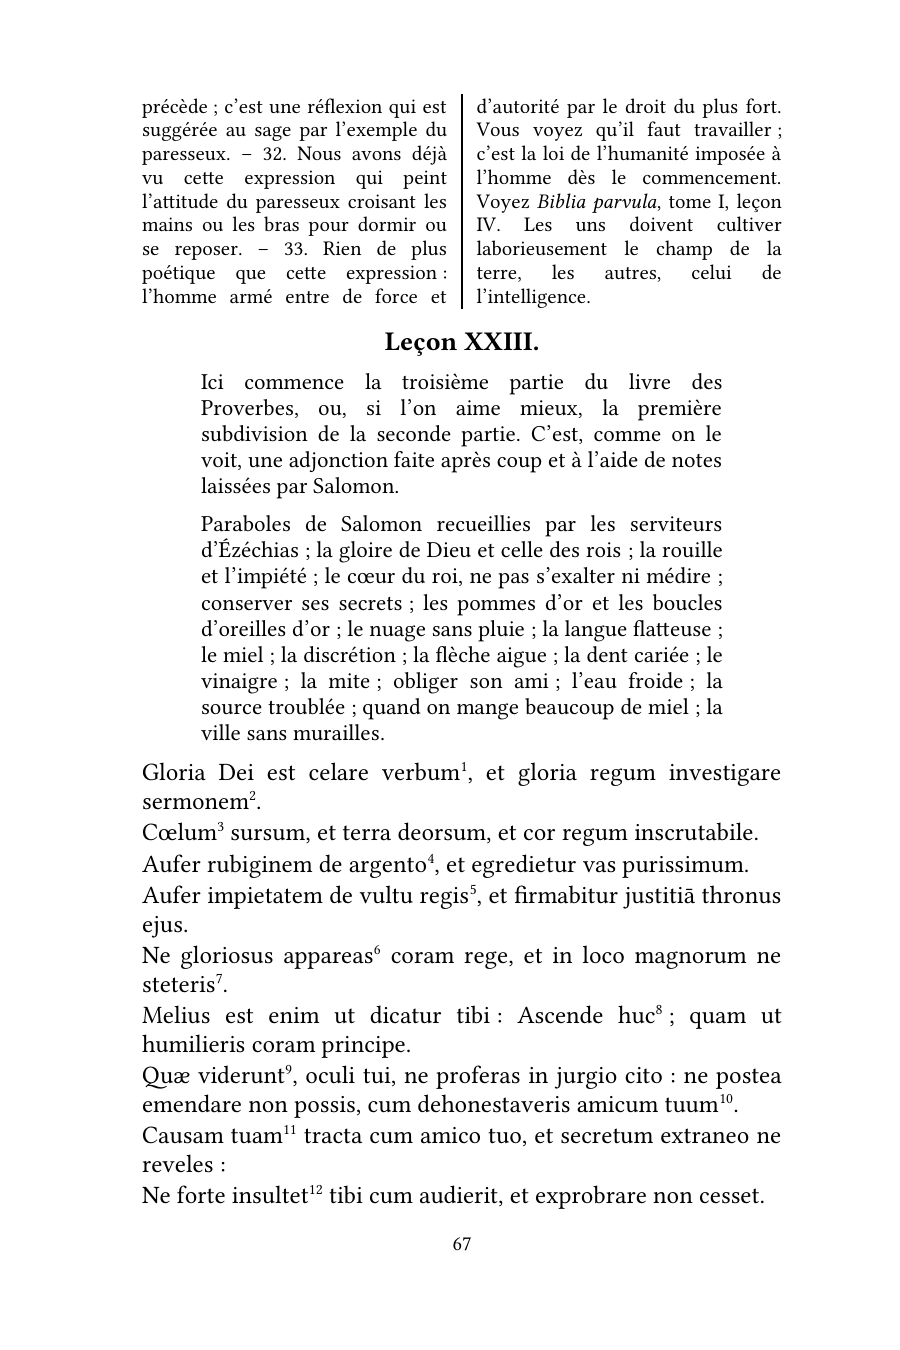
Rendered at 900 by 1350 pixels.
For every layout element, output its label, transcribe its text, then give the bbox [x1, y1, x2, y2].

text Cœlum3 sursum, et terra deorsum, et cor regum inscrutabile. [142, 818, 782, 847]
text Ne gloriosus appareas6 coram rege, et in loco magnorum ne steteris7. [142, 941, 782, 998]
text Ici commence la troisième partie du livre des Proverbes, ou, si l’on aime mieux, la première subdivision de la seconde partie. C’est, comme on le voit, une adjonction faite après coup et à l’aide de notes laissées par Salomon. [201, 369, 723, 499]
text Gloria Dei est celare verbum1, et gloria regum investigare sermonem2. [142, 758, 782, 815]
text Leçon XXIII. [142, 326, 782, 357]
text Aufer rubiginem de argento4, et egredietur vas purissimum. [142, 850, 782, 878]
text Aufer impietatem de vultu regis5, et firmabitur justitiā thronus ejus. [142, 881, 782, 938]
text d’autorité par le droit du plus fort. Vous voyez qu’il faut travailler ; c’est la loi de l’humanité imposée à l’homme dès le commencement. Voyez Biblia parvula, tome I, leçon IV. Les uns doivent cultiver laborieusement le champ de la terre, les autres, celui de l’intelligence. [476, 94, 782, 308]
text Causam tuam11 tracta cum amico tuo, et secretum extraneo ne reveles : [142, 1121, 782, 1178]
text Paraboles de Salomon recueillies par les serviteurs d’Ézéchias ; la gloire de Dieu et celle des rois ; la rouille et l’impiété ; le cœur du roi, ne pas s’exalter ni médire ; conserver ses secrets ; les pommes d’or et les boucles d’oreilles d’or ; le nuage sans pluie ; la langue flatteuse ; le miel ; la discrétion ; la flèche aigue ; la dent cariée ; le vinaigre ; la mite ; obliger son ami ; l’eau froide ; la source troublée ; quand on mange beaucoup de miel ; la ville sans murailles. [201, 511, 723, 746]
text Melius est enim ut dicatur tibi : Ascende huc8 ; quam ut humilieris coram principe. [142, 1001, 782, 1058]
text Ne forte insultet12 tibi cum audierit, et exprobrare non cesset. [142, 1181, 782, 1210]
text précède ; c’est une réflexion qui est suggérée au sage par l’exemple du paresseux. – 32. Nous avons déjà vu cette expression qui peint l’attitude du paresseux croisant les mains ou les bras pour dormir ou se reposer. – 33. Rien de plus poétique que cette expression : l’homme armé entre de force et [142, 94, 447, 308]
text Quæ viderunt9, oculi tui, ne proferas in jurgio cito : ne postea emendare non possis, cum dehonestaveris amicum tuum10. [142, 1061, 782, 1118]
